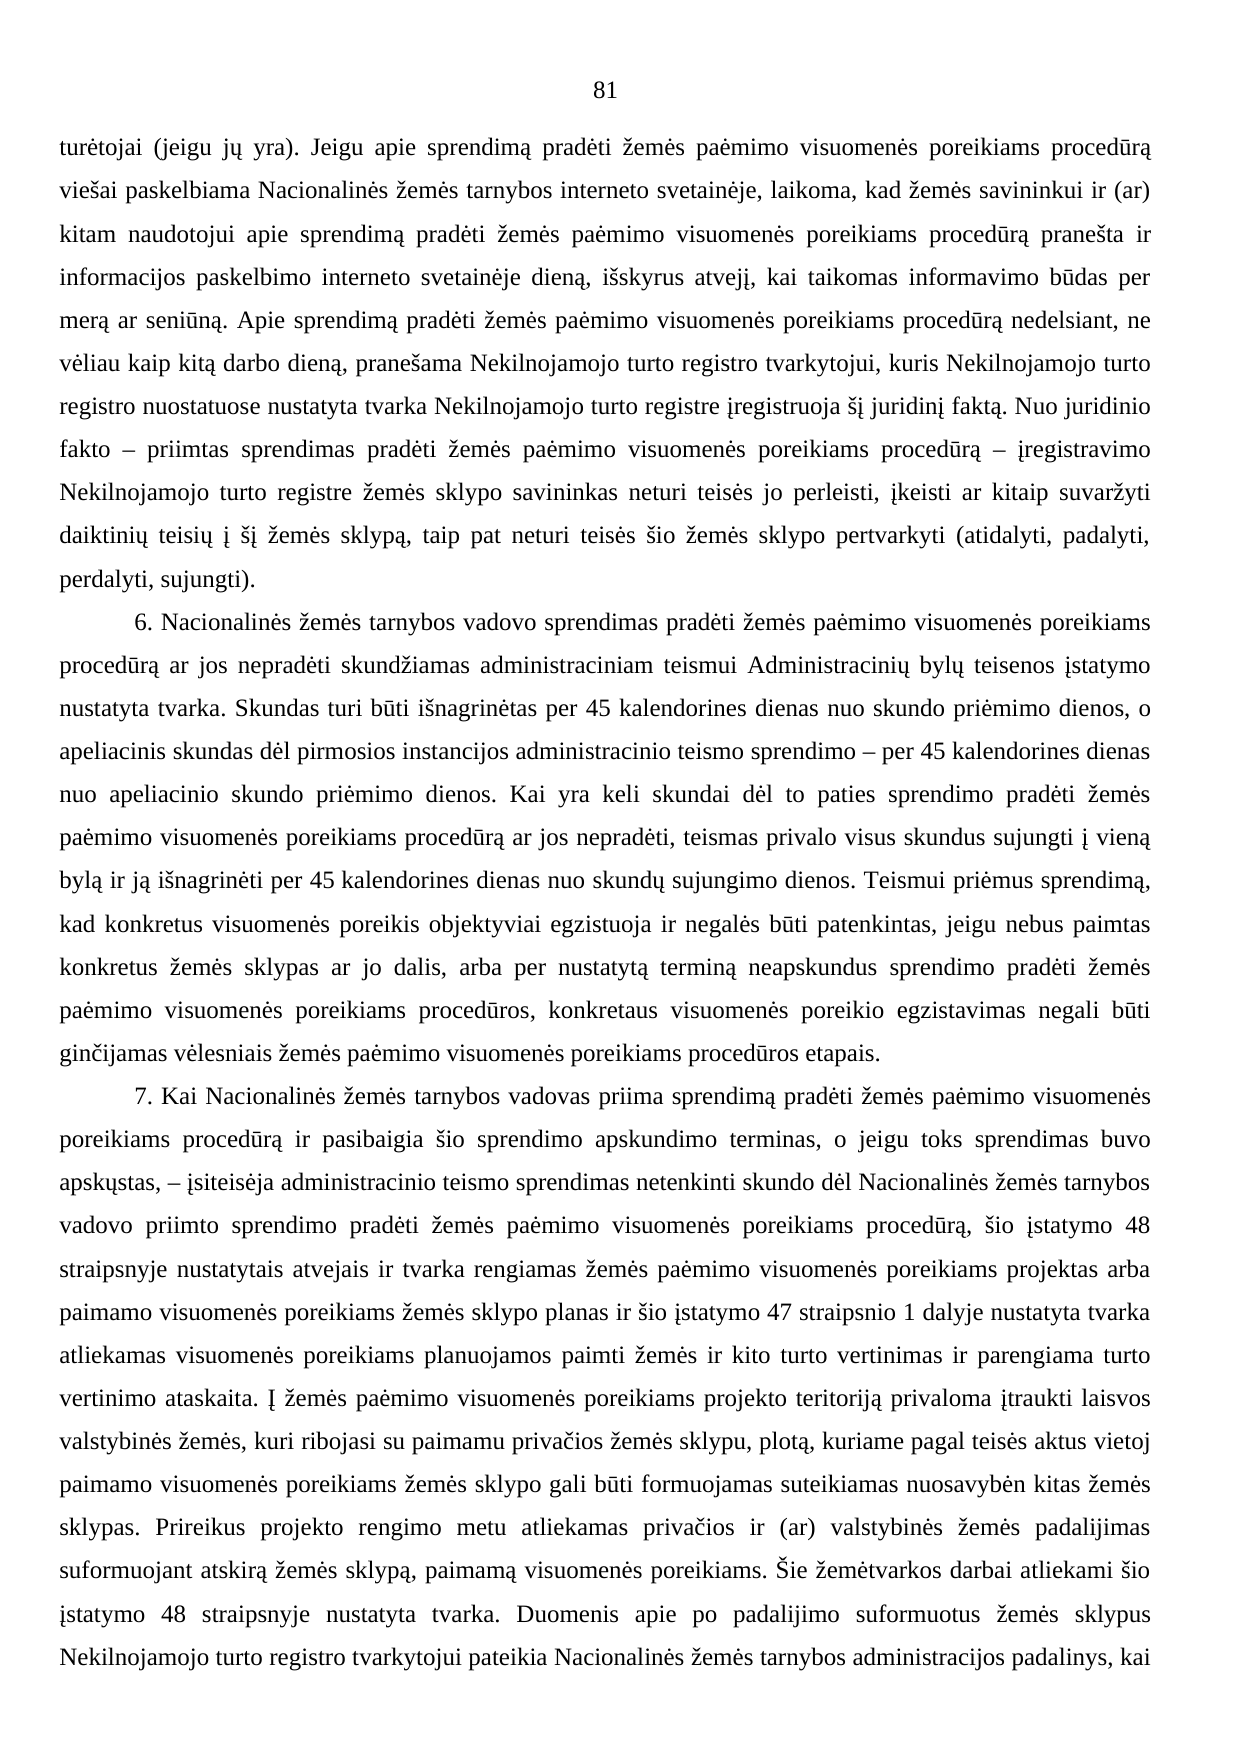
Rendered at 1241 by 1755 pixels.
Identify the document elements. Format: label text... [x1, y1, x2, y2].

text 6. Nacionalinės žemės tarnybos vadovo sprendimas pradėti žemės paėmimo visuomenės poreikiams procedūrą ar jos nepradėti skundžiamas administraciniam teismui Administracinių bylų teisenos įstatymo nustatyta tvarka. Skundas turi būti išnagrinėtas per 45 kalendorines dienas nuo skundo priėmimo dienos, o apeliacinis skundas dėl pirmosios instancijos administracinio teismo sprendimo – per 45 kalendorines dienas nuo apeliacinio skundo priėmimo dienos. Kai yra keli skundai dėl to paties sprendimo pradėti žemės paėmimo visuomenės poreikiams procedūrą ar jos nepradėti, teismas privalo visus skundus sujungti į vieną bylą ir ją išnagrinėti per 45 kalendorines dienas nuo skundų sujungimo dienos. Teismui priėmus sprendimą, kad konkretus visuomenės poreikis objektyviai egzistuoja ir negalės būti patenkintas, jeigu nebus paimtas konkretus žemės sklypas ar jo dalis, arba per nustatytą terminą neapskundus sprendimo pradėti žemės paėmimo visuomenės poreikiams procedūros, konkretaus visuomenės poreikio egzistavimas negali būti ginčijamas vėlesniais žemės paėmimo visuomenės poreikiams procedūros etapais. [59, 607, 1152, 1067]
text turėtojai (jeigu jų yra). Jeigu apie sprendimą pradėti žemės paėmimo visuomenės poreikiams procedūrą viešai paskelbiama Nacionalinės žemės tarnybos interneto svetainėje, laikoma, kad žemės savininkui ir (ar) kitam naudotojui apie sprendimą pradėti žemės paėmimo visuomenės poreikiams procedūrą pranešta ir informacijos paskelbimo interneto svetainėje dieną, išskyrus atvejį, kai taikomas informavimo būdas per merą ar seniūną. Apie sprendimą pradėti žemės paėmimo visuomenės poreikiams procedūrą nedelsiant, ne vėliau kaip kitą darbo dieną, pranešama Nekilnojamojo turto registro tvarkytojui, kuris Nekilnojamojo turto registro nuostatuose nustatyta tvarka Nekilnojamojo turto registre įregistruoja šį juridinį faktą. Nuo juridinio fakto – priimtas sprendimas pradėti žemės paėmimo visuomenės poreikiams procedūrą – įregistravimo Nekilnojamojo turto registre žemės sklypo savininkas neturi teisės jo perleisti, įkeisti ar kitaip suvaržyti daiktinių teisių į šį žemės sklypą, taip pat neturi teisės šio žemės sklypo pertvarkyti (atidalyti, padalyti, perdalyti, sujungti). [59, 132, 1152, 592]
text 7. Kai Nacionalinės žemės tarnybos vadovas priima sprendimą pradėti žemės paėmimo visuomenės poreikiams procedūrą ir pasibaigia šio sprendimo apskundimo terminas, o jeigu toks sprendimas buvo apskųstas, – įsiteisėja administracinio teismo sprendimas netenkinti skundo dėl Nacionalinės žemės tarnybos vadovo priimto sprendimo pradėti žemės paėmimo visuomenės poreikiams procedūrą, šio įstatymo 48 straipsnyje nustatytais atvejais ir tvarka rengiamas žemės paėmimo visuomenės poreikiams projektas arba paimamo visuomenės poreikiams žemės sklypo planas ir šio įstatymo 47 straipsnio 1 dalyje nustatyta tvarka atliekamas visuomenės poreikiams planuojamos paimti žemės ir kito turto vertinimas ir parengiama turto vertinimo ataskaita. Į žemės paėmimo visuomenės poreikiams projekto teritoriją privaloma įtraukti laisvos valstybinės žemės, kuri ribojasi su paimamu privačios žemės sklypu, plotą, kuriame pagal teisės aktus vietoj paimamo visuomenės poreikiams žemės sklypo gali būti formuojamas suteikiamas nuosavybėn kitas žemės sklypas. Prireikus projekto rengimo metu atliekamas privačios ir (ar) valstybinės žemės padalijimas suformuojant atskirą žemės sklypą, paimamą visuomenės poreikiams. Šie žemėtvarkos darbai atliekami šio įstatymo 48 straipsnyje nustatyta tvarka. Duomenis apie po padalijimo suformuotus žemės sklypus Nekilnojamojo turto registro tvarkytojui pateikia Nacionalinės žemės tarnybos administracijos padalinys, kai [59, 1081, 1152, 1671]
